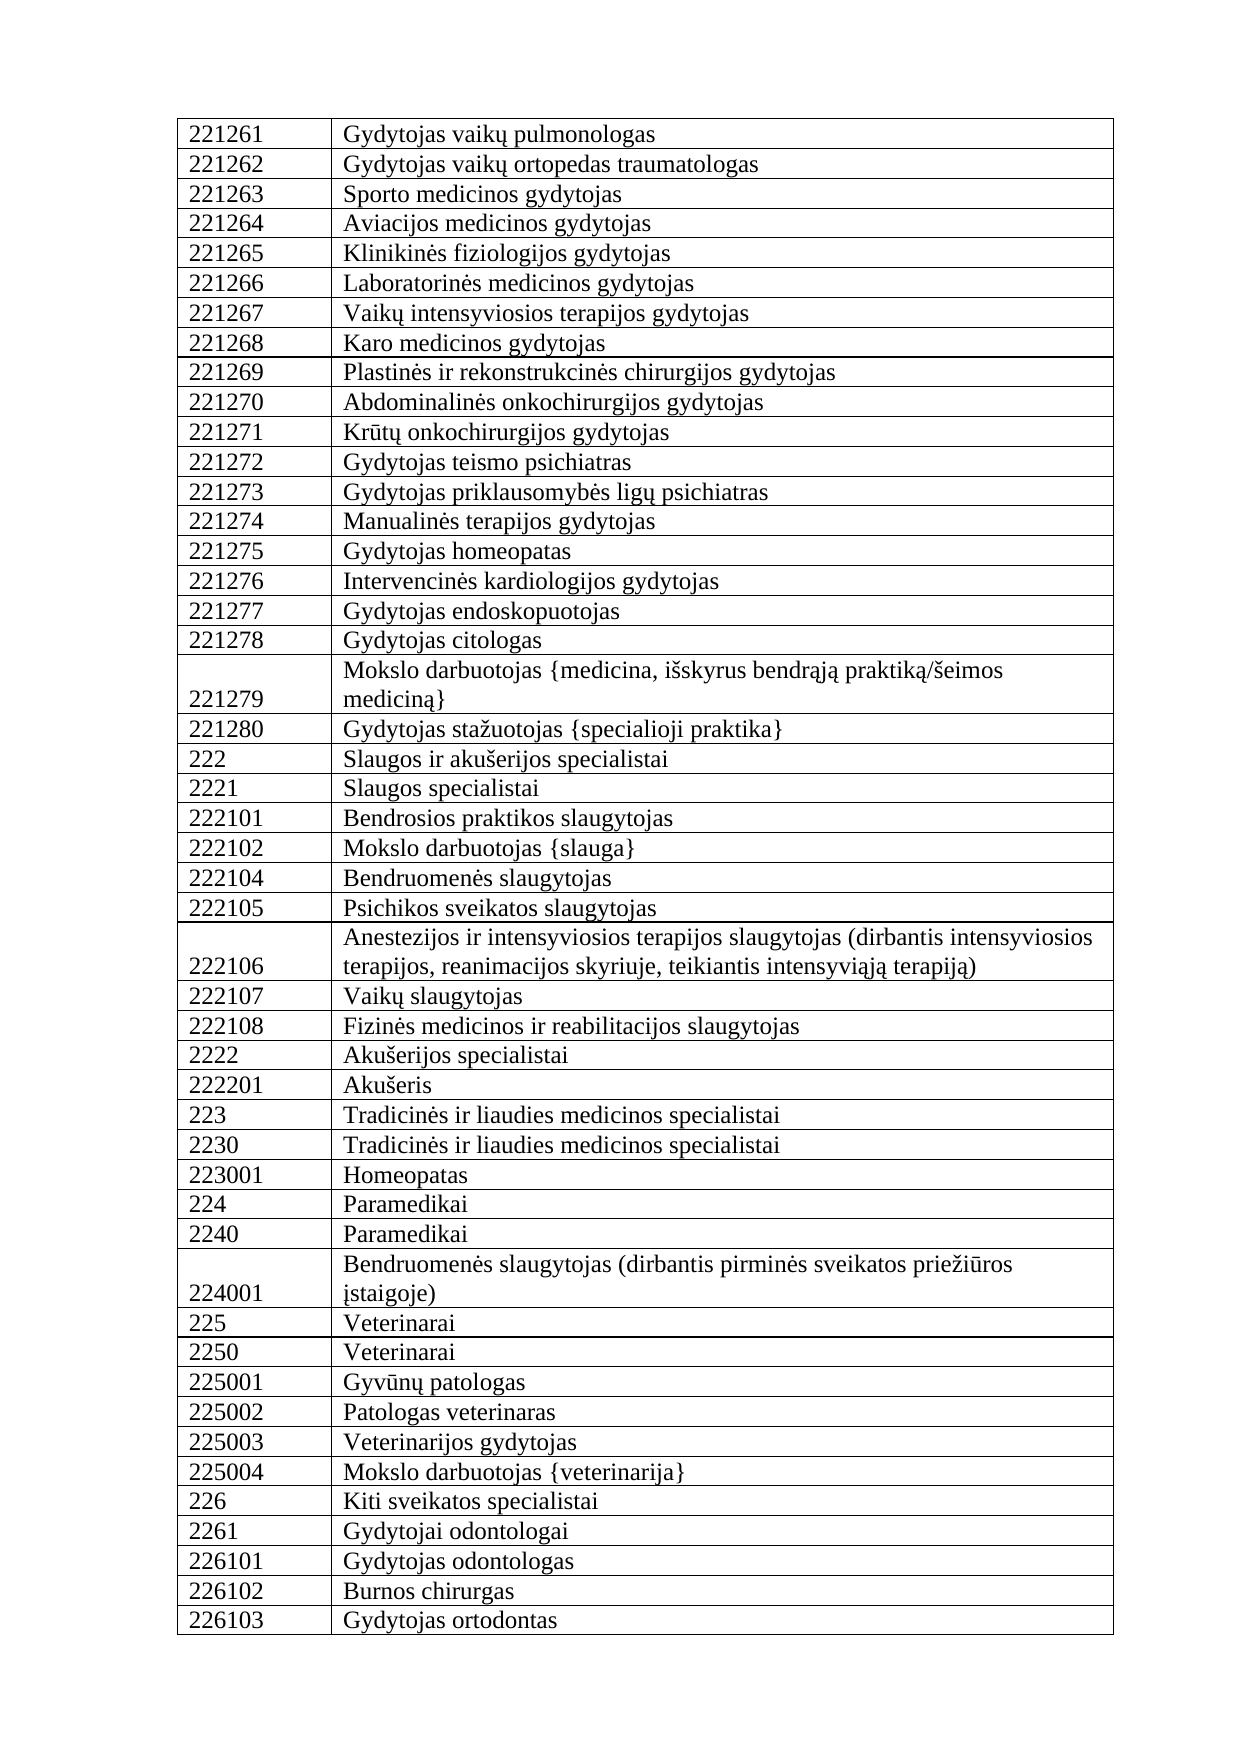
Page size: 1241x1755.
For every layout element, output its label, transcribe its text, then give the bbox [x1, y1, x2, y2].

table_cell Gydytojas vaikų pulmonologas [332, 119, 1113, 148]
table_cell Gydytojas endoskopuotojas [332, 596, 1113, 624]
table_cell Krūtų onkochirurgijos gydytojas [332, 417, 1113, 446]
table_cell [1114, 297, 1119, 327]
table_cell Laboratorinės medicinos gydytojas [332, 268, 1113, 297]
table_cell [1114, 1545, 1119, 1575]
table_cell [1114, 148, 1119, 178]
table_cell [1114, 1248, 1119, 1307]
table_cell Psichikos sveikatos slaugytojas [332, 893, 1113, 921]
table_cell Akušerijos specialistai [332, 1041, 1113, 1069]
table_cell [1114, 476, 1119, 505]
table_cell 222107 [178, 981, 331, 1010]
table_cell [1114, 178, 1119, 207]
table_cell 221265 [178, 238, 331, 267]
table_cell Mokslo darbuotojas {veterinarija} [332, 1457, 1113, 1485]
table_cell 222106 [178, 923, 331, 980]
table_cell [1114, 1605, 1119, 1634]
table_cell 221261 [178, 119, 331, 148]
table_cell Gydytojas citologas [332, 626, 1113, 654]
table_cell 226102 [178, 1576, 331, 1604]
table_cell [1114, 327, 1119, 356]
table_cell Mokslo darbuotojas {slauga} [332, 833, 1113, 862]
table_cell [1114, 1159, 1119, 1188]
table_cell [1114, 1396, 1119, 1426]
table_cell [1114, 892, 1119, 921]
table_cell Gydytojas stažuotojas {specialioji praktika} [332, 714, 1113, 743]
table_cell [1114, 654, 1119, 713]
table_cell 2222 [178, 1041, 331, 1069]
table_cell [1114, 237, 1119, 267]
table_cell [1114, 386, 1119, 416]
table_cell 223 [178, 1100, 331, 1129]
table_cell 225003 [178, 1427, 331, 1456]
table_cell [1114, 802, 1119, 832]
table_cell Gydytojas teismo psichiatras [332, 447, 1113, 476]
table_cell Gydytojas vaikų ortopedas traumatologas [332, 149, 1113, 178]
table_cell Gyvūnų patologas [332, 1367, 1113, 1396]
table_cell Manualinės terapijos gydytojas [332, 506, 1113, 535]
table_cell [1114, 416, 1119, 446]
table_cell Anestezijos ir intensyviosios terapijos slaugytojas (dirbantis intensyviosios terapijos, reanimacijos skyriuje, teikiantis intensyviąją terapiją) [332, 923, 1113, 980]
table_cell [1114, 1426, 1119, 1456]
table_cell Vaikų intensyviosios terapijos gydytojas [332, 298, 1113, 327]
table_cell Gydytojas odontologas [332, 1546, 1113, 1575]
table_cell 225 [178, 1308, 331, 1336]
table_cell 221278 [178, 626, 331, 654]
table_cell Gydytojai odontologai [332, 1516, 1113, 1545]
table_cell 221273 [178, 477, 331, 505]
table_cell Vaikų slaugytojas [332, 981, 1113, 1010]
table_cell 221280 [178, 714, 331, 743]
table_cell 224 [178, 1190, 331, 1218]
table_cell 2221 [178, 774, 331, 802]
table_cell Gydytojas priklausomybės ligų psichiatras [332, 477, 1113, 505]
table_cell [1114, 832, 1119, 862]
table_cell 222108 [178, 1011, 331, 1039]
table_cell Sporto medicinos gydytojas [332, 179, 1113, 207]
table_cell 224001 [178, 1249, 331, 1307]
table_cell Paramedikai [332, 1190, 1113, 1218]
table_cell 221269 [178, 358, 331, 386]
table_cell [1114, 1069, 1119, 1099]
table_cell Aviacijos medicinos gydytojas [332, 209, 1113, 237]
table_cell [1114, 1099, 1119, 1129]
table_cell 221275 [178, 536, 331, 565]
table_cell 226 [178, 1486, 331, 1515]
table_cell Slaugos specialistai [332, 774, 1113, 802]
table_cell Abdominalinės onkochirurgijos gydytojas [332, 387, 1113, 416]
table_cell 225002 [178, 1397, 331, 1426]
table_cell 221276 [178, 566, 331, 595]
table_cell 226101 [178, 1546, 331, 1575]
table_cell [1114, 1129, 1119, 1159]
table_cell 2261 [178, 1516, 331, 1545]
table_cell 221268 [178, 328, 331, 356]
table_cell [1114, 1515, 1119, 1545]
table_cell Slaugos ir akušerijos specialistai [332, 744, 1113, 772]
table_cell 221264 [178, 209, 331, 237]
table_cell [1114, 1485, 1119, 1515]
table_cell Paramedikai [332, 1219, 1113, 1248]
table_cell [1114, 773, 1119, 802]
table_cell Tradicinės ir liaudies medicinos specialistai [332, 1130, 1113, 1159]
table_cell 221272 [178, 447, 331, 476]
table_cell [1114, 118, 1119, 148]
table_cell Homeopatas [332, 1160, 1113, 1188]
table_cell 221274 [178, 506, 331, 535]
table_cell 222101 [178, 803, 331, 832]
table_cell [1114, 446, 1119, 476]
table_cell [1114, 713, 1119, 743]
table_cell [1114, 1218, 1119, 1248]
table_cell 225001 [178, 1367, 331, 1396]
table_cell 2230 [178, 1130, 331, 1159]
table_cell [1114, 1307, 1119, 1336]
table_cell Klinikinės fiziologijos gydytojas [332, 238, 1113, 267]
table_cell 221271 [178, 417, 331, 446]
table_cell [1114, 921, 1119, 980]
table_cell [1114, 1456, 1119, 1485]
table_cell Burnos chirurgas [332, 1576, 1113, 1604]
table_cell [1114, 208, 1119, 237]
table_cell 222102 [178, 833, 331, 862]
table_cell Fizinės medicinos ir reabilitacijos slaugytojas [332, 1011, 1113, 1039]
table_cell 2240 [178, 1219, 331, 1248]
table_cell Veterinarai [332, 1338, 1113, 1366]
table_cell [1114, 625, 1119, 654]
table_cell 221270 [178, 387, 331, 416]
table_cell 225004 [178, 1457, 331, 1485]
table_cell [1114, 862, 1119, 892]
table_cell Veterinarijos gydytojas [332, 1427, 1113, 1456]
table_cell 222201 [178, 1070, 331, 1099]
table_cell 221263 [178, 179, 331, 207]
table_cell [1114, 1040, 1119, 1069]
table_cell 221267 [178, 298, 331, 327]
table_cell Patologas veterinaras [332, 1397, 1113, 1426]
table_cell Akušeris [332, 1070, 1113, 1099]
table_cell 222105 [178, 893, 331, 921]
table_cell Bendruomenės slaugytojas (dirbantis pirminės sveikatos priežiūros įstaigoje) [332, 1249, 1113, 1307]
table_cell [1114, 1575, 1119, 1604]
table_cell 2250 [178, 1338, 331, 1366]
table_cell [1114, 356, 1119, 386]
table_cell [1114, 980, 1119, 1010]
table_cell 222 [178, 744, 331, 772]
table_cell Bendrosios praktikos slaugytojas [332, 803, 1113, 832]
table_cell Bendruomenės slaugytojas [332, 863, 1113, 892]
table_cell 226103 [178, 1606, 331, 1634]
table_cell Mokslo darbuotojas {medicina, išskyrus bendrąją praktiką/šeimos mediciną} [332, 655, 1113, 713]
table_cell [1114, 1336, 1119, 1366]
table_cell [1114, 743, 1119, 772]
table_cell 221262 [178, 149, 331, 178]
table_cell [1114, 1366, 1119, 1396]
table_cell [1114, 267, 1119, 297]
table_cell Veterinarai [332, 1308, 1113, 1336]
table_cell 221266 [178, 268, 331, 297]
table_cell [1114, 535, 1119, 565]
table_cell [1114, 1189, 1119, 1218]
table_cell [1114, 595, 1119, 624]
table_cell Gydytojas homeopatas [332, 536, 1113, 565]
table_cell [1114, 565, 1119, 595]
table_cell Plastinės ir rekonstrukcinės chirurgijos gydytojas [332, 358, 1113, 386]
table_cell 223001 [178, 1160, 331, 1188]
table_cell 222104 [178, 863, 331, 892]
table_cell 221277 [178, 596, 331, 624]
table_cell Karo medicinos gydytojas [332, 328, 1113, 356]
table_cell Intervencinės kardiologijos gydytojas [332, 566, 1113, 595]
table_cell 221279 [178, 655, 331, 713]
table_cell Gydytojas ortodontas [332, 1606, 1113, 1634]
table_cell [1114, 505, 1119, 535]
table_cell Kiti sveikatos specialistai [332, 1486, 1113, 1515]
table_cell [1114, 1010, 1119, 1039]
table_cell Tradicinės ir liaudies medicinos specialistai [332, 1100, 1113, 1129]
